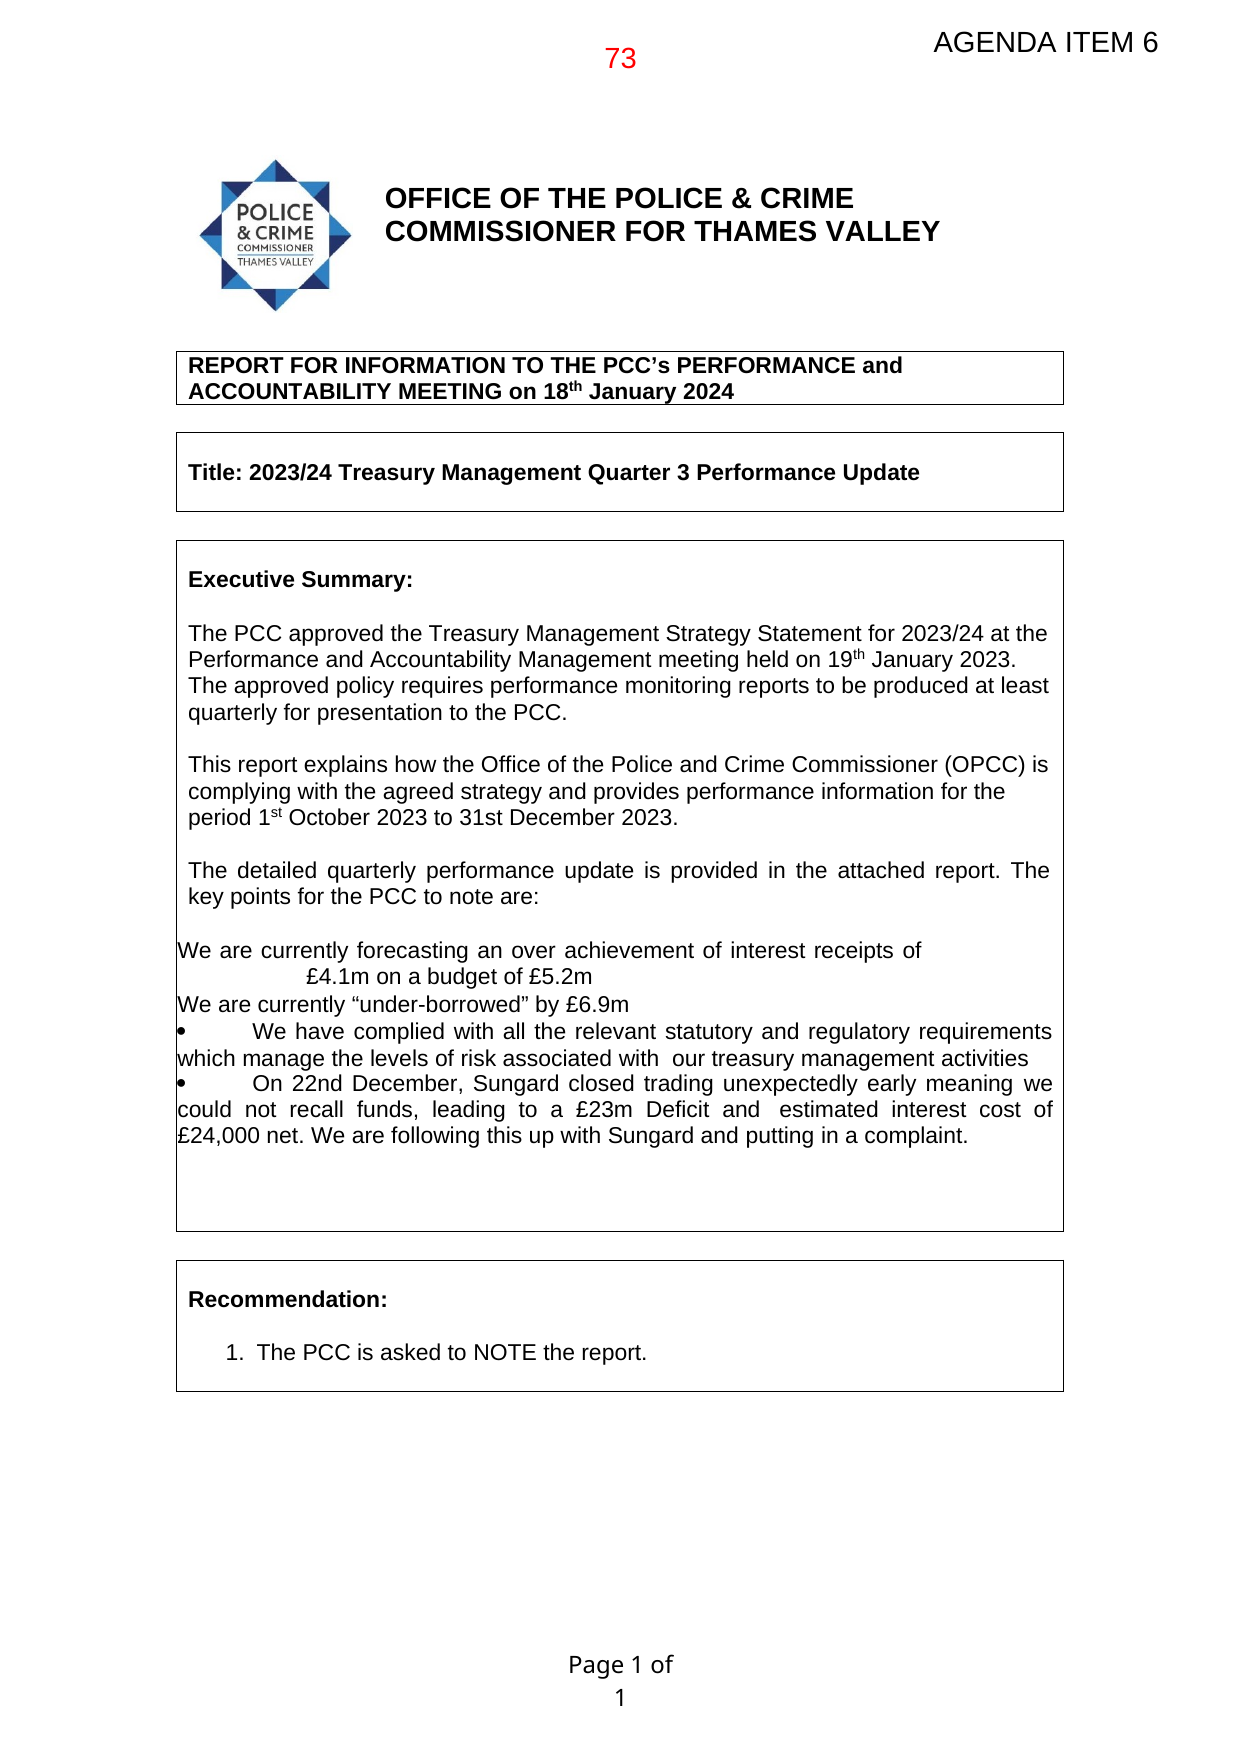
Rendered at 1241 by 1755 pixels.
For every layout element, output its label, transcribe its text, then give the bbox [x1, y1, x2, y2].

text The PCC approved the Treasury Management Strategy Statement for 2023/24 at the Performance and Accountability Management meeting held on 19th January 2023. [188, 619, 1049, 672]
text The approved policy requires performance monitoring reports to be produced at least quarterly for presentation to the PCC. [188, 672, 1050, 725]
list We are currently forecasting an over achievement of interest receipts of [177, 936, 1063, 964]
list We have complied with all the relevant statutory and regulatory requirements which manage the levels of risk associated with our treasury management activities [177, 1018, 1053, 1071]
table_header [183, 148, 373, 322]
text 1. The PCC is asked to NOTE the report. [225, 1339, 1063, 1366]
text Executive Summary: [188, 566, 1063, 593]
text This report explains how the Office of the Police and Crime Commissioner (OPCC) is complying with the agreed strategy and provides performance information for the period 1st October 2023 to 31st December 2023. [188, 751, 1050, 830]
text REPORT FOR INFORMATION TO THE PCC’s PERFORMANCE and ACCOUNTABILITY MEETING on 18th January 2024 [188, 352, 904, 404]
text The detailed quarterly performance update is provided in the attached report. The key points for the PCC to note are: [188, 857, 1063, 909]
text Page 1 of 1 [558, 1648, 683, 1713]
text Title: 2023/24 Treasury Management Quarter 3 Performance Update [188, 459, 1063, 485]
list On 22nd December, Sungard closed trading unexpectedly early meaning we could not recall funds, leading to a £23m Deficit and estimated interest cost of £24,000 net. We are following this up with Sungard and putting in a complaint. [177, 1071, 1053, 1148]
text Recommendation: [188, 1286, 1063, 1313]
text £4.1m on a budget of £5.2m [306, 964, 1063, 990]
table_header OFFICE OF THE POLICE & CRIME COMMISSIONER FOR THAMES VALLEY [373, 148, 945, 322]
list We are currently “under-borrowed” by £6.9m [177, 990, 1063, 1018]
